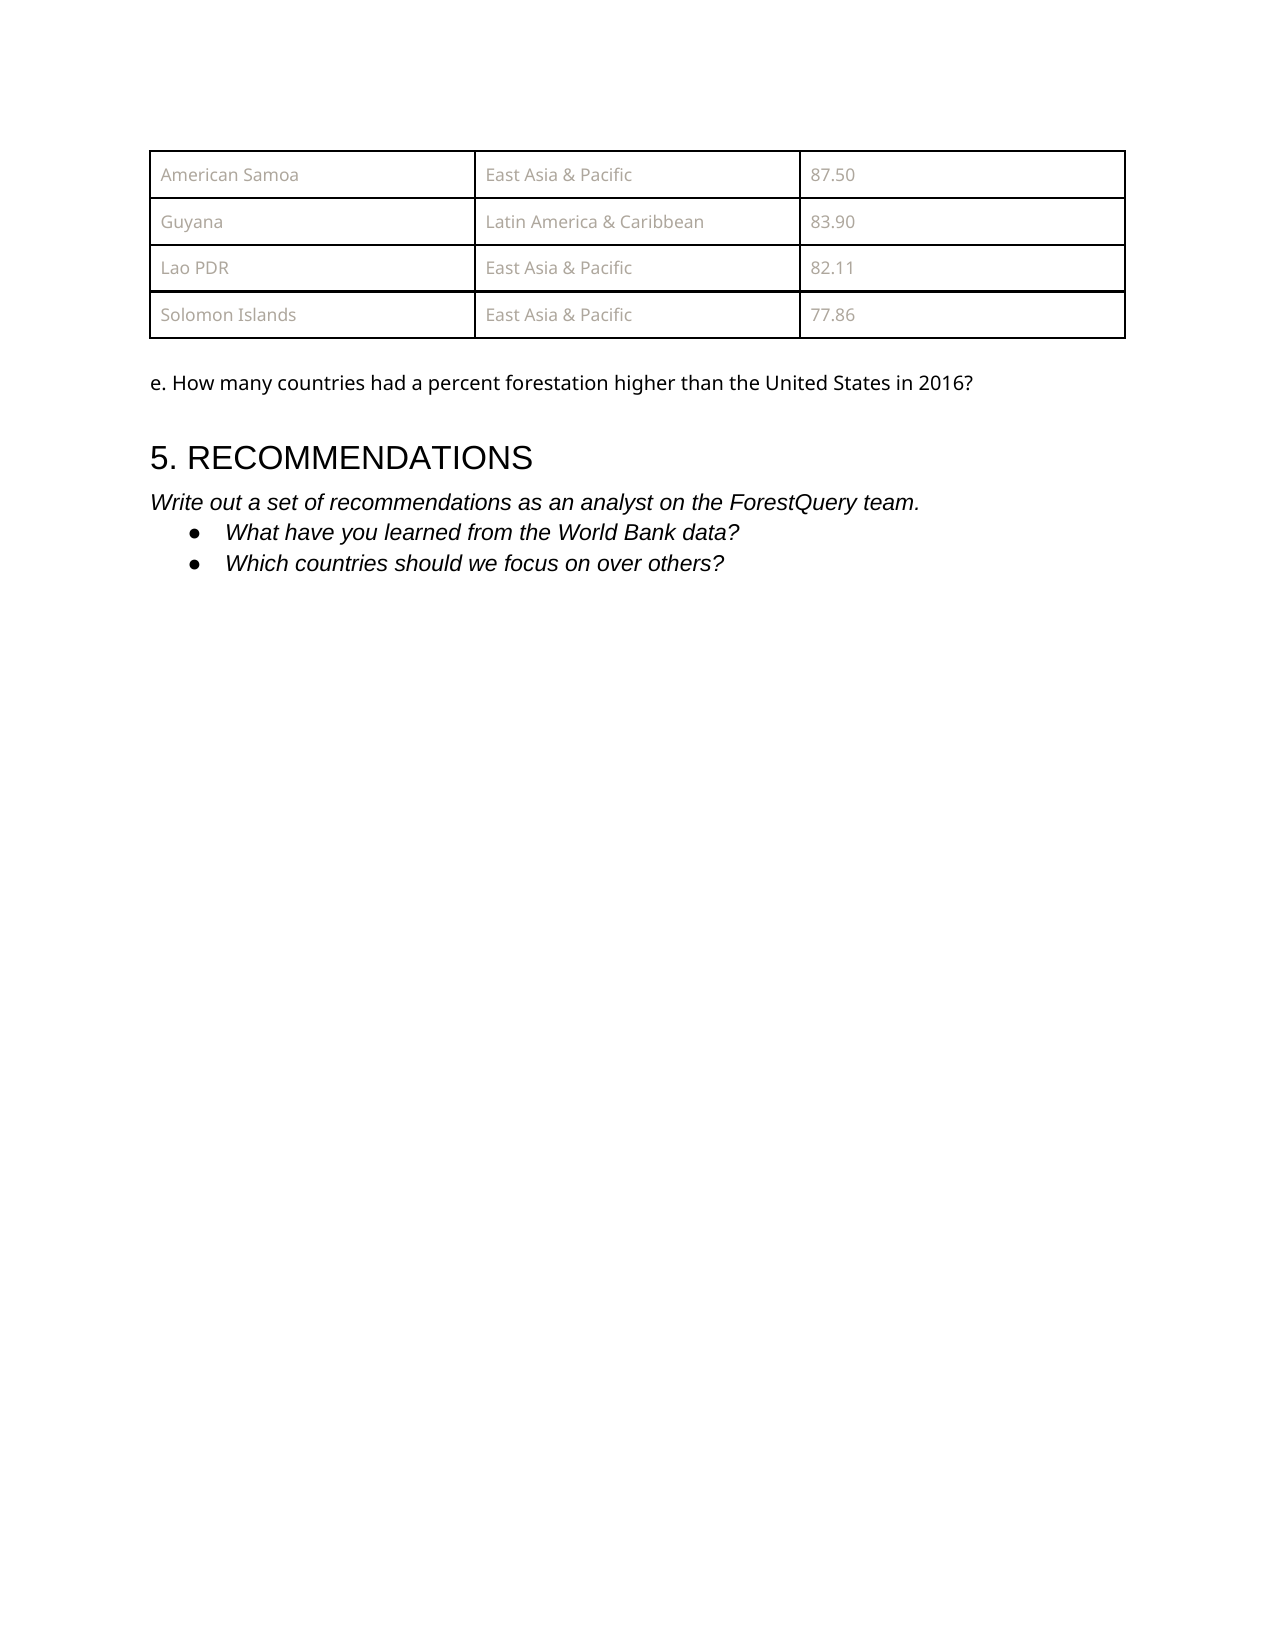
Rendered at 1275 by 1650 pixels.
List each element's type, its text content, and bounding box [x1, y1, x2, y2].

table_cell American Samoa [151, 152, 474, 197]
table_cell Lao PDR [151, 246, 474, 290]
table_cell East Asia & Pacific [476, 152, 799, 197]
table_cell Solomon Islands [151, 293, 474, 337]
list What have you learned from the World Bank data? [187, 519, 1125, 546]
table_cell 87.50 [801, 152, 1124, 197]
text Write out a set of recommendations as an analyst on the ForestQuery team. [150, 489, 1125, 516]
table_cell East Asia & Pacific [476, 246, 799, 290]
list Which countries should we focus on over others? [187, 549, 1125, 576]
table_cell 82.11 [801, 246, 1124, 290]
subtitle 5. RECOMMENDATIONS [150, 438, 1125, 477]
text e. How many countries had a percent forestation higher than the United States in 2016? [150, 369, 1125, 397]
table_cell 77.86 [801, 293, 1124, 337]
table_cell East Asia & Pacific [476, 293, 799, 337]
table_cell Guyana [151, 199, 474, 243]
table_cell 83.90 [801, 199, 1124, 243]
table_cell Latin America & Caribbean [476, 199, 799, 243]
